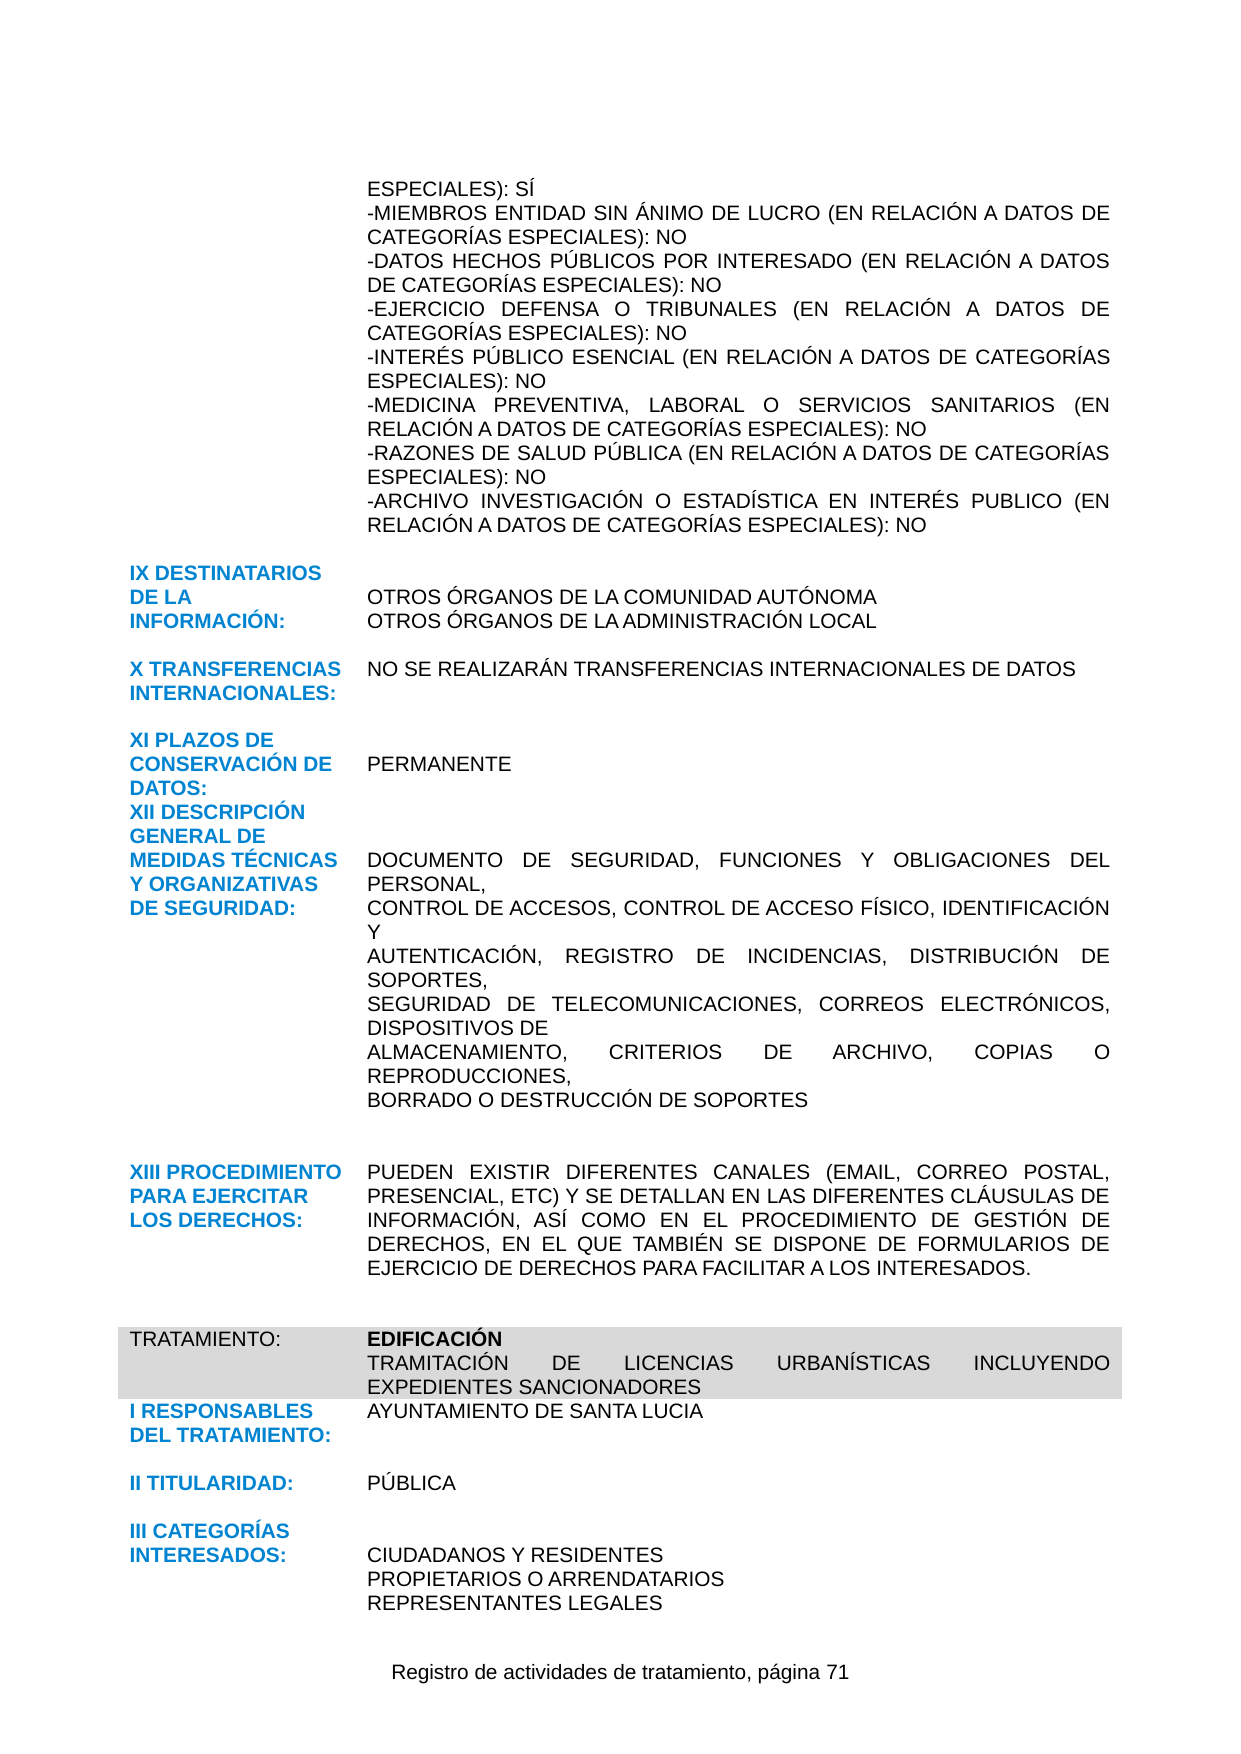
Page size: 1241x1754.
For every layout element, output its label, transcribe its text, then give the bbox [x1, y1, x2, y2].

table_cell [118, 177, 356, 561]
table_header EDIFICACIÓN TRAMITACIÓN DE LICENCIAS URBANÍSTICAS INCLUYENDO EXPEDIENTES SANCIONADORES [356, 1327, 1122, 1399]
table_cell AYUNTAMIENTO DE SANTA LUCIA [356, 1399, 1122, 1471]
table_cell X TRANSFERENCIAS INTERNACIONALES: [118, 656, 356, 728]
table_cell XII DESCRIPCIÓN GENERAL DE MEDIDAS TÉCNICAS Y ORGANIZATIVAS DE SEGURIDAD: [118, 800, 356, 1159]
table_cell ESPECIALES): SÍ -MIEMBROS ENTIDAD SIN ÁNIMO DE LUCRO (EN RELACIÓN A DATOS DE CATEGORÍAS ESPECIALES): NO -DATOS HECHOS PÚBLICOS POR INTERESADO (EN RELACIÓN A DATOS DE CATEGORÍAS ESPECIALES): NO -EJERCICIO DEFENSA O TRIBUNALES (EN RELACIÓN A DATOS DE CATEGORÍAS ESPECIALES): NO -INTERÉS PÚBLICO ESENCIAL (EN RELACIÓN A DATOS DE CATEGORÍAS ESPECIALES): NO -MEDICINA PREVENTIVA, LABORAL O SERVICIOS SANITARIOS (EN RELACIÓN A DATOS DE CATEGORÍAS ESPECIALES): NO -RAZONES DE SALUD PÚBLICA (EN RELACIÓN A DATOS DE CATEGORÍAS ESPECIALES): NO -ARCHIVO INVESTIGACIÓN O ESTADÍSTICA EN INTERÉS PUBLICO (EN RELACIÓN A DATOS DE CATEGORÍAS ESPECIALES): NO [356, 177, 1122, 561]
table_cell CIUDADANOS Y RESIDENTES PROPIETARIOS O ARRENDATARIOS REPRESENTANTES LEGALES [356, 1519, 1122, 1615]
table_cell PUEDEN EXISTIR DIFERENTES CANALES (EMAIL, CORREO POSTAL, PRESENCIAL, ETC) Y SE DETALLAN EN LAS DIFERENTES CLÁUSULAS DE INFORMACIÓN, ASÍ COMO EN EL PROCEDIMIENTO DE GESTIÓN DE DERECHOS, EN EL QUE TAMBIÉN SE DISPONE DE FORMULARIOS DE EJERCICIO DE DERECHOS PARA FACILITAR A LOS INTERESADOS. [356, 1160, 1122, 1303]
table_cell XIII PROCEDIMIENTO PARA EJERCITAR LOS DERECHOS: [118, 1160, 356, 1303]
table_cell PÚBLICA [356, 1471, 1122, 1519]
table_cell I RESPONSABLES DEL TRATAMIENTO: [118, 1399, 356, 1471]
table_cell OTROS ÓRGANOS DE LA COMUNIDAD AUTÓNOMA OTROS ÓRGANOS DE LA ADMINISTRACIÓN LOCAL [356, 561, 1122, 656]
table_cell NO SE REALIZARÁN TRANSFERENCIAS INTERNACIONALES DE DATOS [356, 656, 1122, 728]
table_cell DOCUMENTO DE SEGURIDAD, FUNCIONES Y OBLIGACIONES DEL PERSONAL, CONTROL DE ACCESOS, CONTROL DE ACCESO FÍSICO, IDENTIFICACIÓN Y AUTENTICACIÓN, REGISTRO DE INCIDENCIAS, DISTRIBUCIÓN DE SOPORTES, SEGURIDAD DE TELECOMUNICACIONES, CORREOS ELECTRÓNICOS, DISPOSITIVOS DE ALMACENAMIENTO, CRITERIOS DE ARCHIVO, COPIAS O REPRODUCCIONES, BORRADO O DESTRUCCIÓN DE SOPORTES [356, 800, 1122, 1159]
table_cell PERMANENTE [356, 728, 1122, 800]
table_cell III CATEGORÍAS INTERESADOS: [118, 1519, 356, 1615]
table_cell IX DESTINATARIOS DE LA INFORMACIÓN: [118, 561, 356, 656]
table_cell XI PLAZOS DE CONSERVACIÓN DE DATOS: [118, 728, 356, 800]
table_cell II TITULARIDAD: [118, 1471, 356, 1519]
table_header TRATAMIENTO: [118, 1327, 356, 1399]
